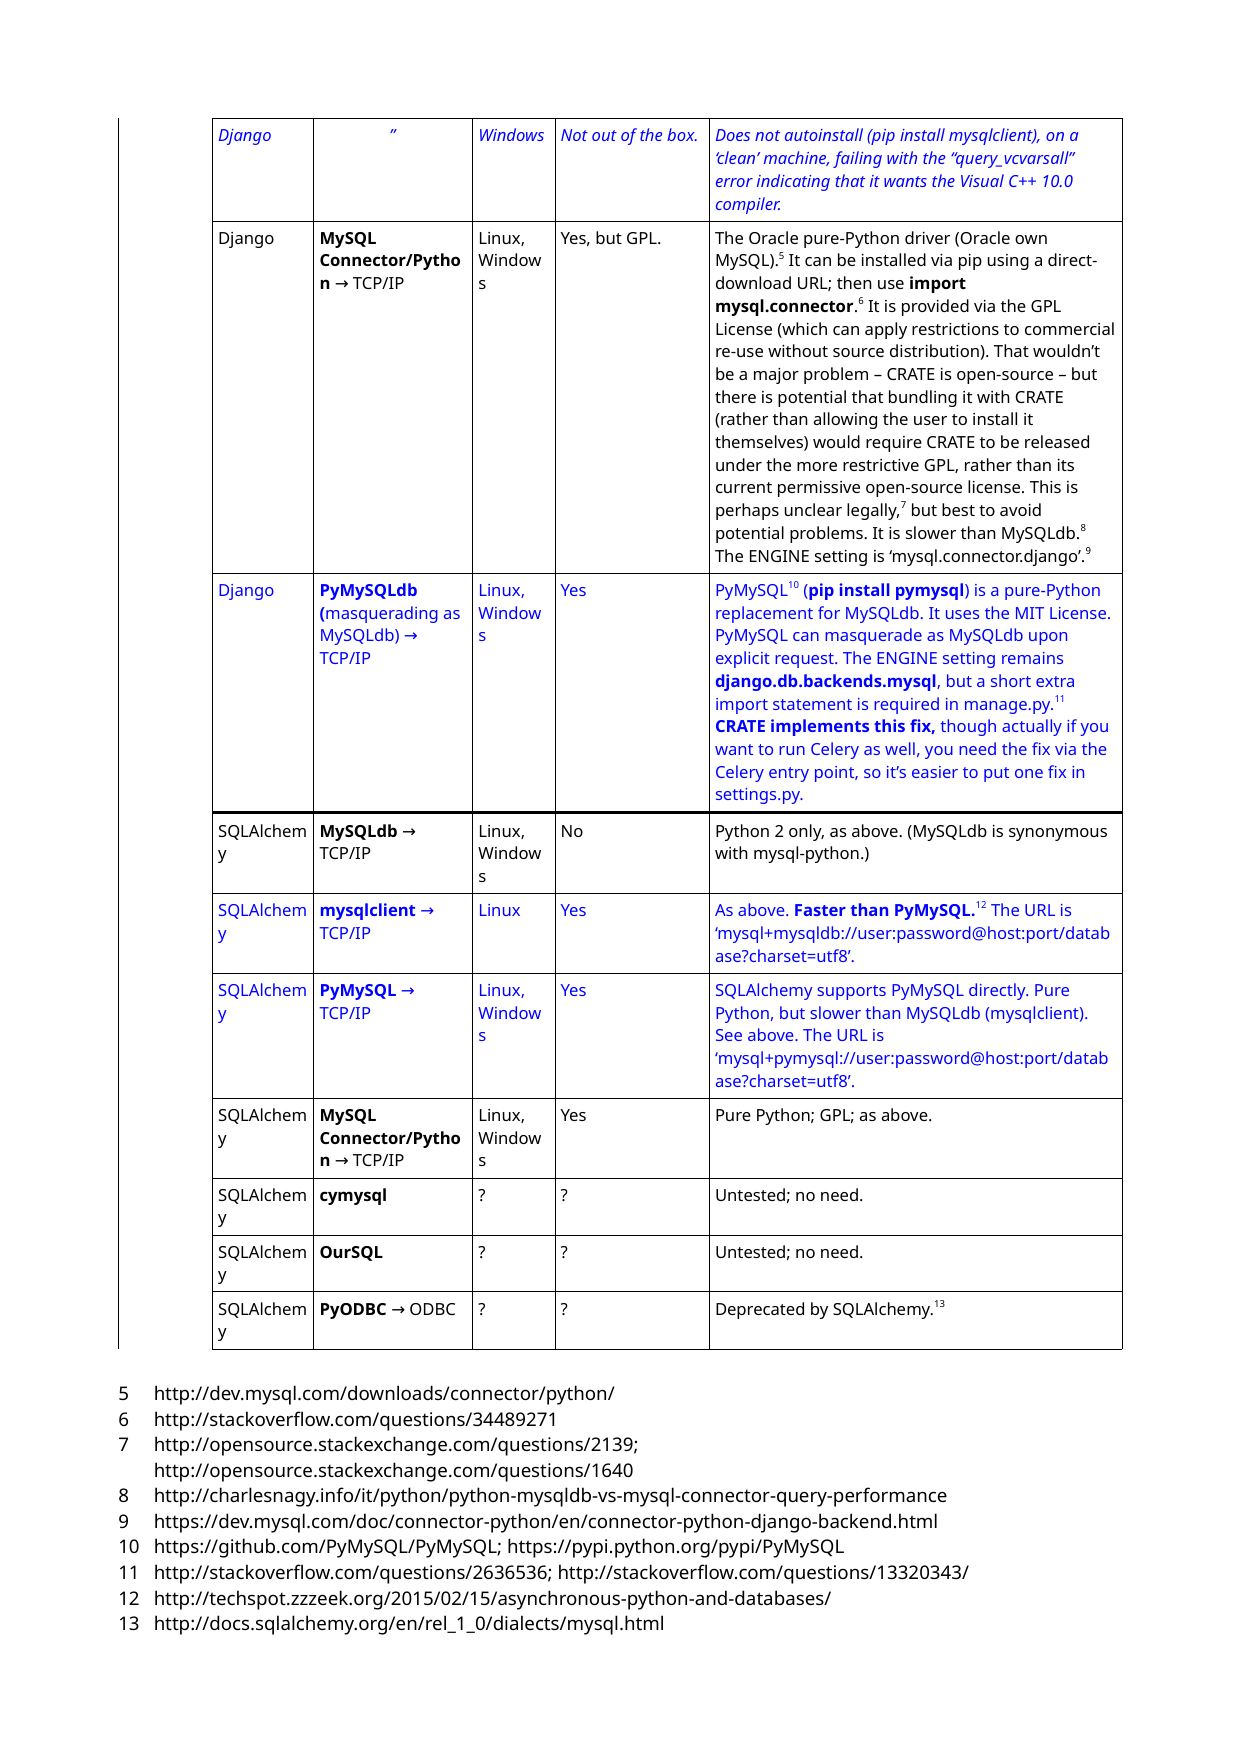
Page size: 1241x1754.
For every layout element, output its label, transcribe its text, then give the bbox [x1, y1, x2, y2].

table_cell PyODBC → ODBC [314, 1292, 472, 1348]
table_cell Deprecated by SQLAlchemy. [710, 1292, 1122, 1348]
table_cell ” [314, 119, 472, 221]
table_cell [119, 973, 212, 1098]
table_cell Untested; no need. [710, 1179, 1122, 1234]
table_cell Linux, Windows [473, 814, 555, 893]
table_cell SQLAlchemy [213, 1292, 313, 1348]
table_cell Yes [556, 974, 709, 1098]
table_cell ? [473, 1236, 555, 1291]
table_cell Django [213, 119, 313, 221]
table_cell ? [556, 1236, 709, 1291]
table_cell [119, 221, 212, 573]
table_cell Does not autoinstall (pip install mysqlclient), on a ‘clean’ machine, failing with the “query_vcvarsall” error indicating that it wants the Visual C++ 10.0 compiler. [710, 119, 1122, 221]
table_cell PyMySQL → TCP/IP [314, 974, 472, 1098]
table_cell PyMySQL (pip install pymysql) is a pure-Python replacement for MySQLdb. It uses the MIT License. PyMySQL can masquerade as MySQLdb upon explicit request. The ENGINE setting remains django.db.backends.mysql, but a short extra import statement is required in manage.py. CRATE implements this fix, though actually if you want to run Celery as well, you need the fix via the Celery entry point, so it’s easier to put one fix in settings.py. [710, 574, 1122, 811]
table_cell OurSQL [314, 1236, 472, 1291]
table_cell The Oracle pure-Python driver (Oracle own MySQL). It can be installed via pip using a direct-download URL; then use import mysql.connector. It is provided via the GPL License (which can apply restrictions to commercial re-use without source distribution). That wouldn’t be a major problem – CRATE is open-source – but there is potential that bundling it with CRATE (rather than allowing the user to install it themselves) would require CRATE to be released under the more restrictive GPL, rather than its current permissive open-source license. This is perhaps unclear legally, but best to avoid potential problems. It is slower than MySQLdb. The ENGINE setting is ‘mysql.connector.django’. [710, 222, 1122, 573]
table_cell PyMySQLdb (masquerading as MySQLdb) → TCP/IP [314, 574, 472, 811]
table_cell Linux, Windows [473, 574, 555, 811]
table_cell SQLAlchemy [213, 894, 313, 973]
table_cell No [556, 814, 709, 893]
table_cell Yes [556, 1099, 709, 1177]
table_cell Linux, Windows [473, 222, 555, 573]
table_cell Not out of the box. [556, 119, 709, 221]
table_cell ? [556, 1179, 709, 1234]
table_cell SQLAlchemy [213, 1236, 313, 1291]
table_cell [119, 1291, 212, 1348]
table_cell Yes, but GPL. [556, 222, 709, 573]
table_cell [119, 1098, 212, 1177]
table_cell ? [473, 1179, 555, 1234]
table_cell SQLAlchemy [213, 974, 313, 1098]
table_cell SQLAlchemy supports PyMySQL directly. Pure Python, but slower than MySQLdb (mysqlclient). See above. The URL is ‘mysql+pymysql://user:password@host:port/database?charset=utf8’. [710, 974, 1122, 1098]
table_cell Linux, Windows [473, 1099, 555, 1177]
table_cell Yes [556, 574, 709, 811]
table_cell Yes [556, 894, 709, 973]
table_cell MySQL Connector/Python → TCP/IP [314, 1099, 472, 1177]
table_cell SQLAlchemy [213, 1099, 313, 1177]
table_cell Untested; no need. [710, 1236, 1122, 1291]
table_cell Pure Python; GPL; as above. [710, 1099, 1122, 1177]
table_cell [119, 1235, 212, 1291]
table_cell SQLAlchemy [213, 814, 313, 893]
table_cell Linux, Windows [473, 974, 555, 1098]
table_cell Python 2 only, as above. (MySQLdb is synonymous with mysql-python.) [710, 814, 1122, 893]
table_cell [119, 893, 212, 973]
table_cell Windows [473, 119, 555, 221]
table_cell SQLAlchemy [213, 1179, 313, 1234]
table_cell ? [556, 1292, 709, 1348]
table_cell [119, 118, 212, 221]
table_cell MySQL Connector/Python → TCP/IP [314, 222, 472, 573]
table_cell cymysql [314, 1179, 472, 1234]
table_cell Django [213, 222, 313, 573]
table_cell mysqlclient → TCP/IP [314, 894, 472, 973]
table_cell MySQLdb → TCP/IP [314, 814, 472, 893]
table_cell ? [473, 1292, 555, 1348]
table_cell Django [213, 574, 313, 811]
table_cell [119, 811, 212, 893]
table_cell Linux [473, 894, 555, 973]
table_cell [119, 573, 212, 811]
table_cell As above. Faster than PyMySQL. The URL is ‘mysql+mysqldb://user:password@host:port/database?charset=utf8’. [710, 894, 1122, 973]
table_cell [119, 1178, 212, 1234]
